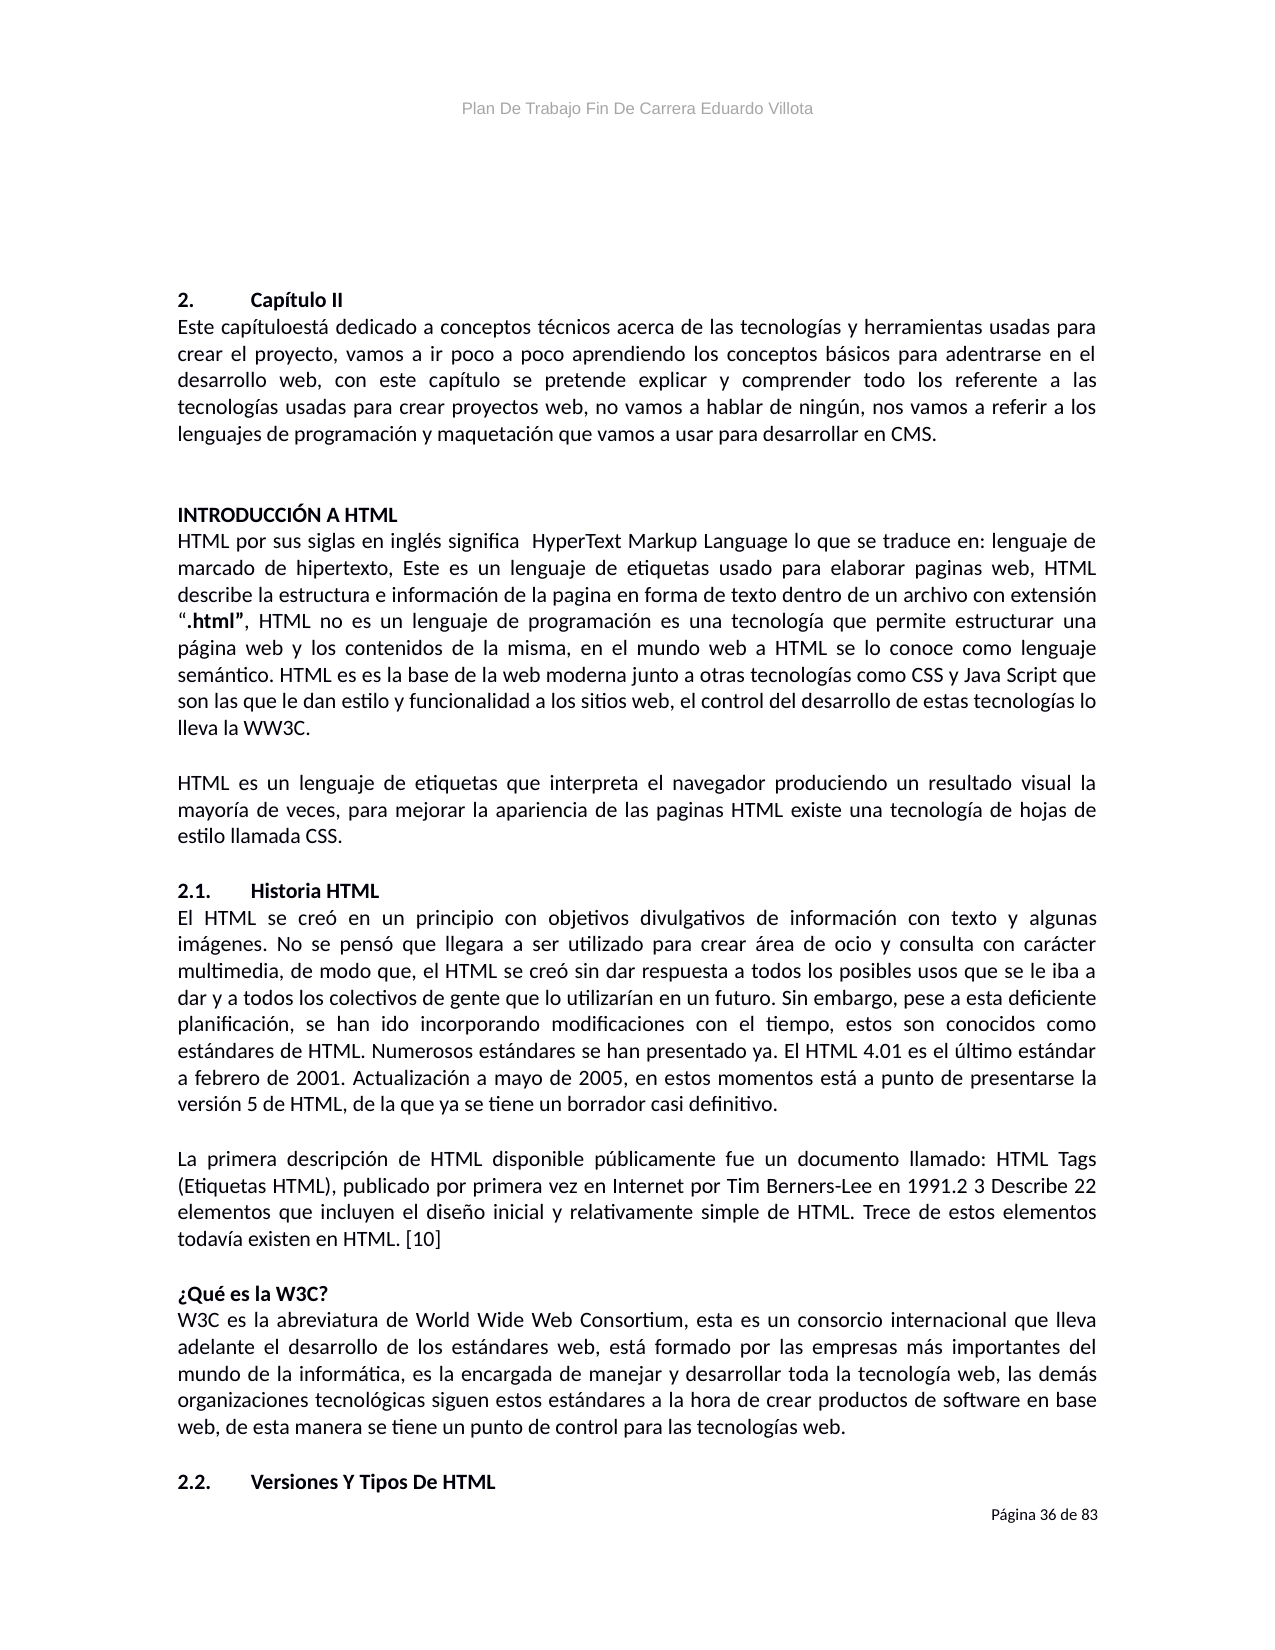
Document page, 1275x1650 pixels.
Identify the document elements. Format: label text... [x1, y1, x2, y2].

text Este capítuloestá dedicado a conceptos técnicos acerca de las tecnologías y herramientas usadas para crear el proyecto, vamos a ir poco a poco aprendiendo los conceptos básicos para adentrarse en el desarrollo web, con este capítulo se pretende explicar y comprender todo los referente a las tecnologías usadas para crear proyectos web, no vamos a hablar de ningún, nos vamos a referir a los lenguajes de programación y maquetación que vamos a usar para desarrollar en CMS. [177, 313, 1098, 446]
text W3C es la abreviatura de World Wide Web Consortium, esta es un consorcio internacional que lleva adelante el desarrollo de los estándares web, está formado por las empresas más importantes del mundo de la informática, es la encargada de manejar y desarrollar toda la tecnología web, las demás organizaciones tecnológicas siguen estos estándares a la hora de crear productos de software en base web, de esta manera se tiene un punto de control para las tecnologías web. [177, 1306, 1098, 1440]
text ¿Qué es la W3C? [177, 1280, 1098, 1306]
text HTML es un lenguaje de etiquetas que interpreta el navegador produciendo un resultado visual la mayoría de veces, para mejorar la apariencia de las paginas HTML existe una tecnología de hojas de estilo llamada CSS. [177, 769, 1098, 849]
list INTRODUCCIÓN A HTML [177, 501, 1098, 528]
text HTML por sus siglas en inglés significa HyperText Markup Language lo que se traduce en: lenguaje de marcado de hipertexto, Este es un lenguaje de etiquetas usado para elaborar paginas web, HTML describe la estructura e información de la pagina en forma de texto dentro de un archivo con extensión “.html”, HTML no es un lenguaje de programación es una tecnología que permite estructurar una página web y los contenidos de la misma, en el mundo web a HTML se lo conoce como lenguaje semántico. HTML es es la base de la web moderna junto a otras tecnologías como CSS y Java Script que son las que le dan estilo y funcionalidad a los sitios web, el control del desarrollo de estas tecnologías lo lleva la WW3C. [177, 528, 1098, 741]
list Capítulo II [177, 286, 1098, 313]
list Historia HTML [177, 877, 1098, 904]
text La primera descripción de HTML disponible públicamente fue un documento llamado: HTML Tags (Etiquetas HTML), publicado por primera vez en Internet por Tim Berners-Lee en 1991.2 3 Describe 22 elementos que incluyen el diseño inicial y relativamente simple de HTML. Trece de estos elementos todavía existen en HTML. [10] [177, 1145, 1098, 1252]
list Versiones Y Tipos De HTML [177, 1468, 1098, 1494]
text El HTML se creó en un principio con objetivos divulgativos de información con texto y algunas imágenes. No se pensó que llegara a ser utilizado para crear área de ocio y consulta con carácter multimedia, de modo que, el HTML se creó sin dar respuesta a todos los posibles usos que se le iba a dar y a todos los colectivos de gente que lo utilizarían en un futuro. Sin embargo, pese a esta deficiente planificación, se han ido incorporando modificaciones con el tiempo, estos son conocidos como estándares de HTML. Numerosos estándares se han presentado ya. El HTML 4.01 es el último estándar a febrero de 2001. Actualización a mayo de 2005, en estos momentos está a punto de presentarse la versión 5 de HTML, de la que ya se tiene un borrador casi definitivo. [177, 904, 1098, 1117]
